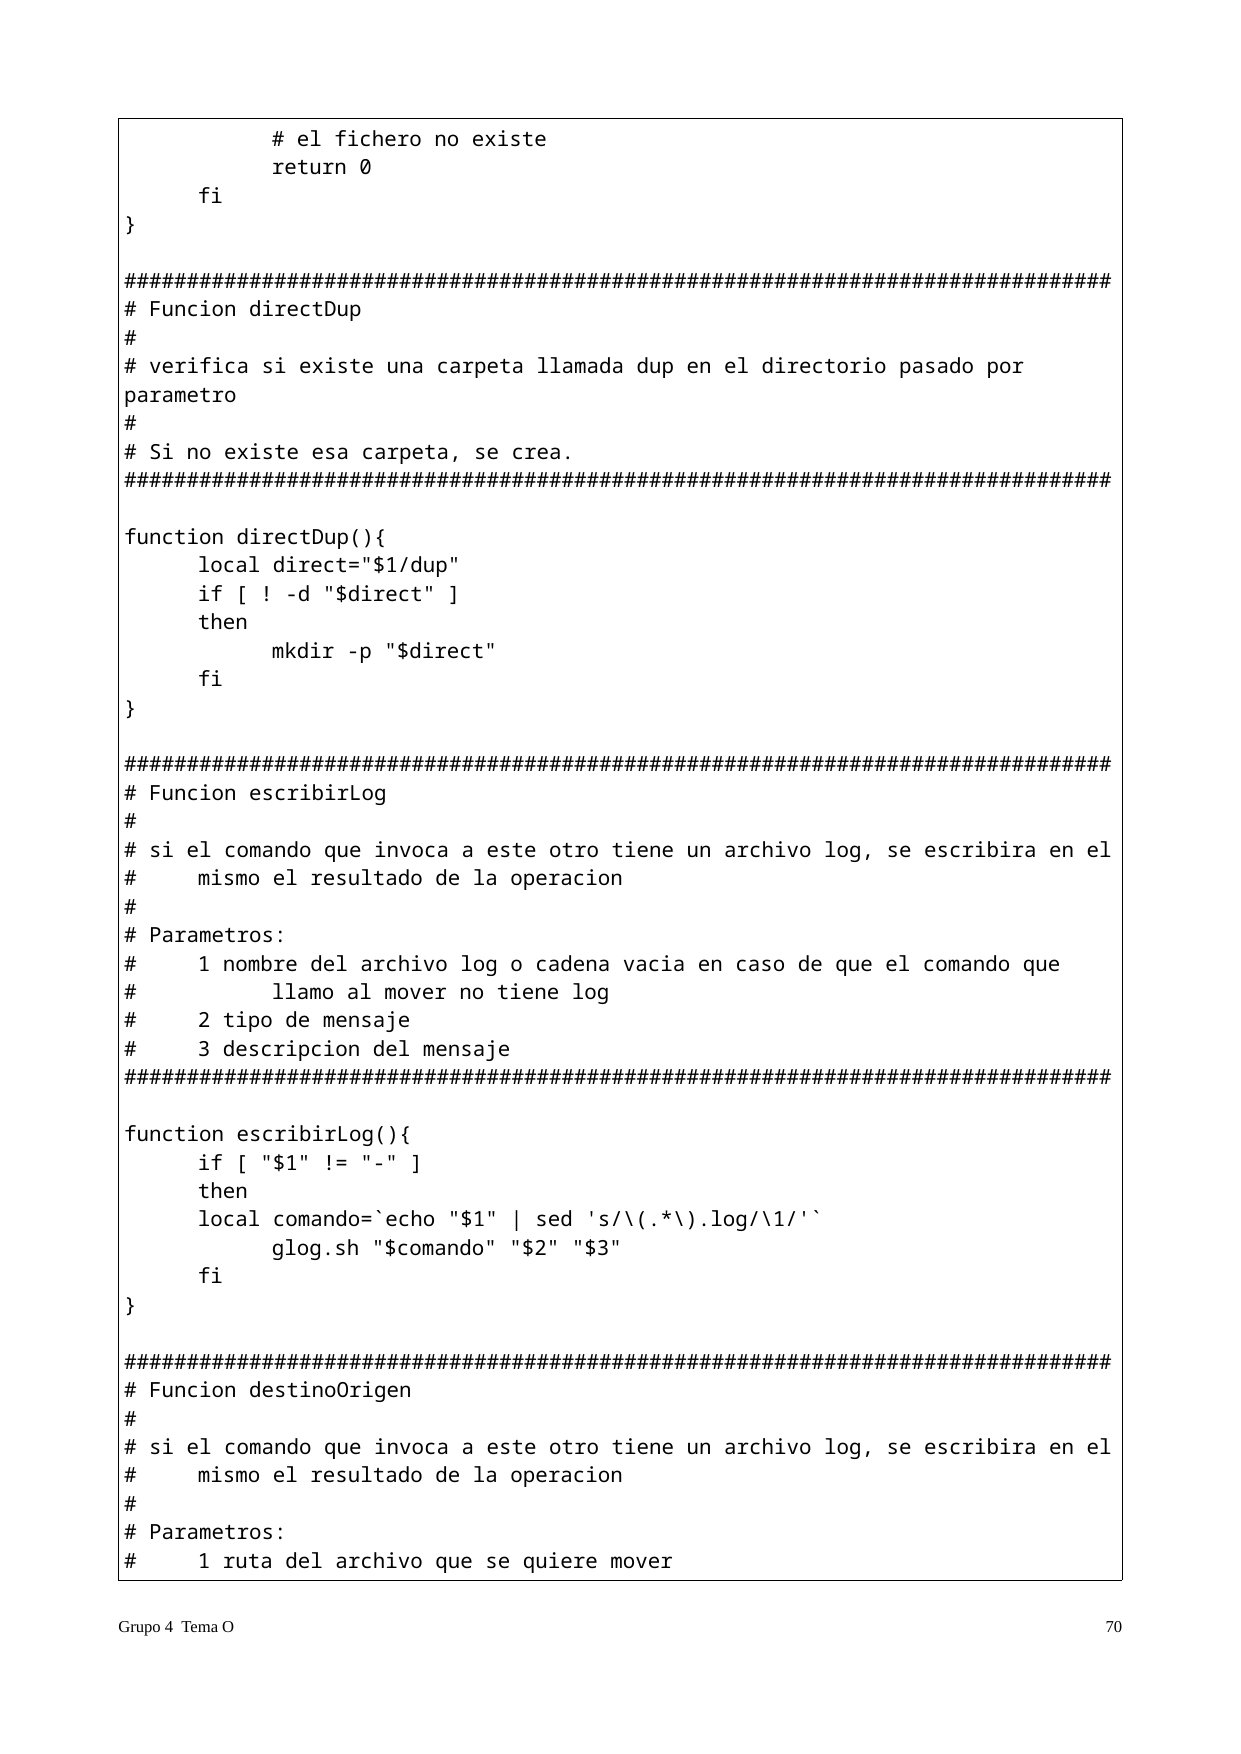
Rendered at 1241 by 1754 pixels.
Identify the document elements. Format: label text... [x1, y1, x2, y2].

table_header # el fichero no existe return 0 fi } ############################################################################### # Funcion directDup # # verifica si existe una carpeta llamada dup en el directorio pasado por parametro # # Si no existe esa carpeta, se crea. ############################################################################### function directDup(){ local direct="$1/dup" if [ ! -d "$direct" ] then mkdir -p "$direct" fi } ############################################################################### # Funcion escribirLog # # si el comando que invoca a este otro tiene un archivo log, se escribira en el # mismo el resultado de la operacion # # Parametros: # 1 nombre del archivo log o cadena vacia en caso de que el comando que # llamo al mover no tiene log # 2 tipo de mensaje # 3 descripcion del mensaje ############################################################################### function escribirLog(){ if [ "$1" != "-" ] then local comando=`echo "$1" | sed 's/\(.*\).log/\1/'` glog.sh "$comando" "$2" "$3" fi } ############################################################################### # Funcion destinoOrigen # # si el comando que invoca a este otro tiene un archivo log, se escribira en el # mismo el resultado de la operacion # # Parametros: # 1 ruta del archivo que se quiere mover [119, 119, 1122, 1580]
